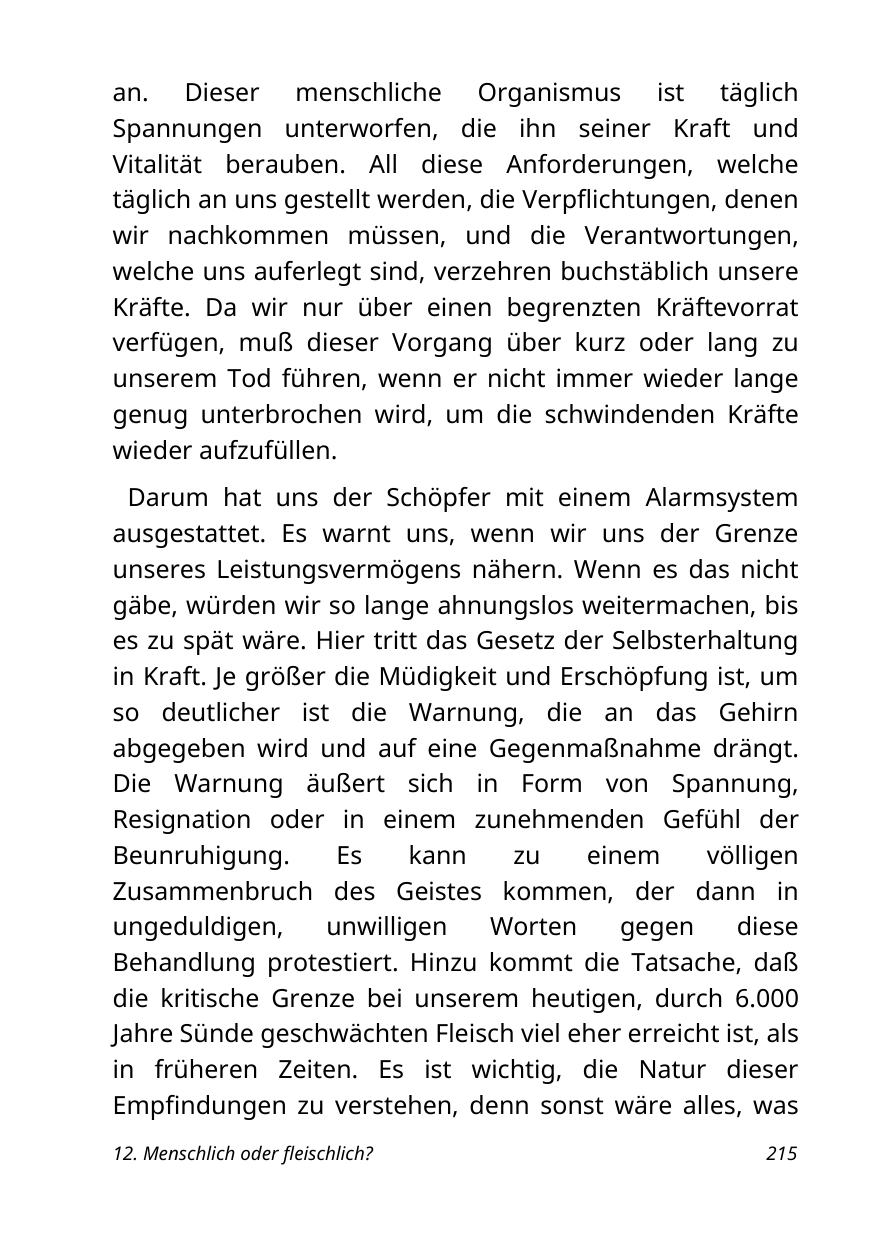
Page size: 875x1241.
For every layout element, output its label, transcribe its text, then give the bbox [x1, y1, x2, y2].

text Darum hat uns der Schöpfer mit einem Alarmsystem ausgestattet. Es warnt uns, wenn wir uns der Grenze unseres Leistungsvermögens nähern. Wenn es das nicht gäbe, würden wir so lange ahnungslos weitermachen, bis es zu spät wäre. Hier tritt das Gesetz der Selbsterhaltung in Kraft. Je größer die Müdigkeit und Erschöpfung ist, um so deutlicher ist die Warnung, die an das Gehirn abgegeben wird und auf eine Gegenmaßnahme drängt. Die Warnung äußert sich in Form von Spannung, Resignation oder in einem zunehmenden Gefühl der Beunruhigung. Es kann zu einem völligen Zusammenbruch des Geistes kommen, der dann in ungeduldigen, unwilligen Worten gegen diese Behandlung protestiert. Hinzu kommt die Tatsache, daß die kritische Grenze bei unserem heutigen, durch 6.000 Jahre Sünde geschwächten Fleisch viel eher erreicht ist, als in früheren Zeiten. Es ist wichtig, die Natur dieser Empfindungen zu verstehen, denn sonst wäre alles, was [112, 480, 799, 1122]
text an. Dieser menschliche Organismus ist täglich Spannungen unterworfen, die ihn seiner Kraft und Vitalität berauben. All diese Anforderungen, welche täglich an uns gestellt werden, die Verpflichtungen, denen wir nachkommen müssen, und die Verantwortungen, welche uns auferlegt sind, verzehren buchstäblich unsere Kräfte. Da wir nur über einen begrenzten Kräftevorrat verfügen, muß dieser Vorgang über kurz oder lang zu unserem Tod führen, wenn er nicht immer wieder lange genug unterbrochen wird, um die schwindenden Kräfte wieder aufzufüllen. [112, 75, 799, 466]
